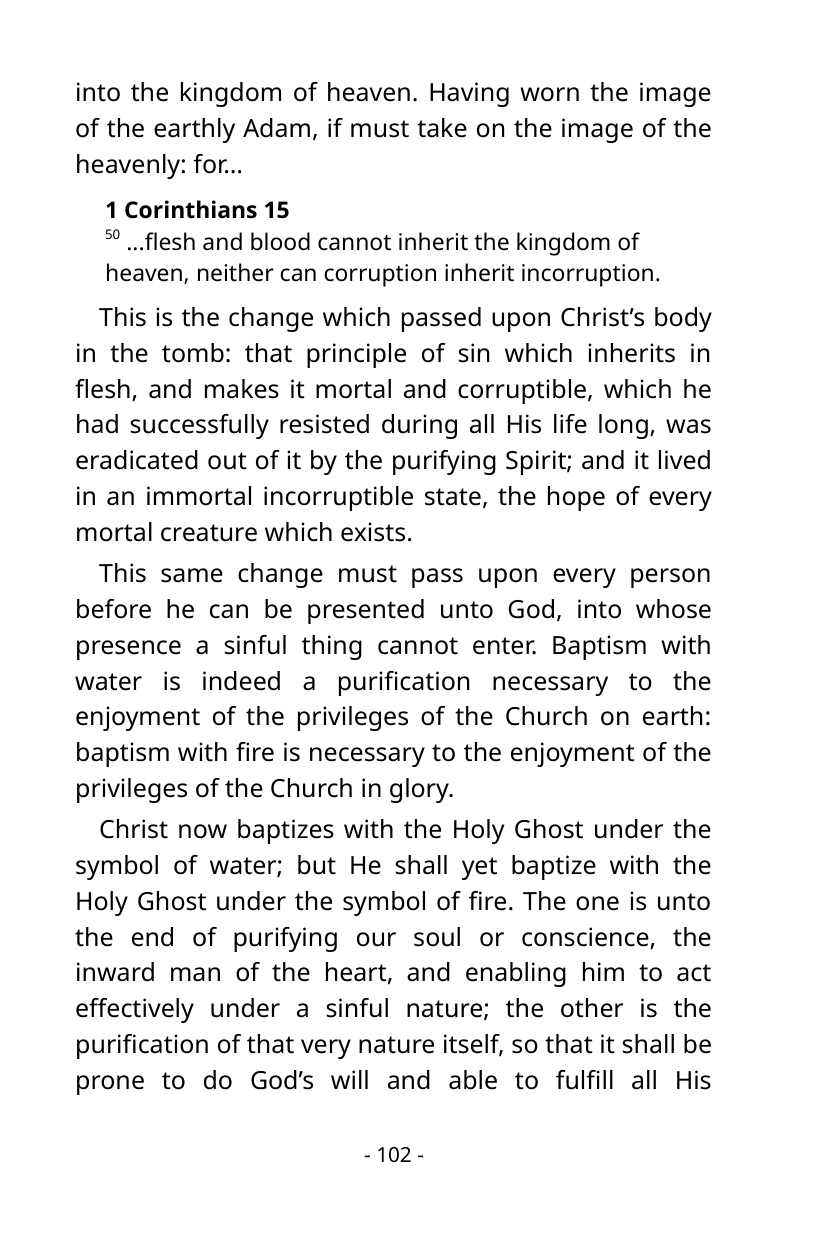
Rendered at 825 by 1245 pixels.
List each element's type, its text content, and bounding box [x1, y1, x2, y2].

text Christ now baptizes with the Holy Ghost under the symbol of water; but He shall yet baptize with the Holy Ghost under the symbol of fire. The one is unto the end of purifying our soul or conscience, the inward man of the heart, and enabling him to act effectively under a sinful nature; the other is the purification of that very nature itself, so that it shall be prone to do God’s will and able to fulfill all His [75, 812, 712, 1096]
text This same change must pass upon every person before he can be presented unto God, into whose presence a sinful thing cannot enter. Baptism with water is indeed a purification necessary to the enjoyment of the privileges of the Church on earth: baptism with fire is necessary to the enjoyment of the privileges of the Church in glory. [75, 556, 712, 804]
text This is the change which passed upon Christ’s body in the tomb: that principle of sin which inherits in flesh, and makes it mortal and corruptible, which he had successfully resisted during all His life long, was eradicated out of it by the purifying Spirit; and it lived in an immortal incorruptible state, the hope of every mortal creature which exists. [75, 300, 712, 548]
text into the kingdom of heaven. Having worn the image of the earthly Adam, if must take on the image of the heavenly: for… [75, 75, 712, 181]
text 50 ...flesh and blood cannot inherit the kingdom of heaven, neither can corruption inherit incorruption. [105, 225, 682, 288]
text 1 Corinthians 15 [105, 194, 712, 225]
